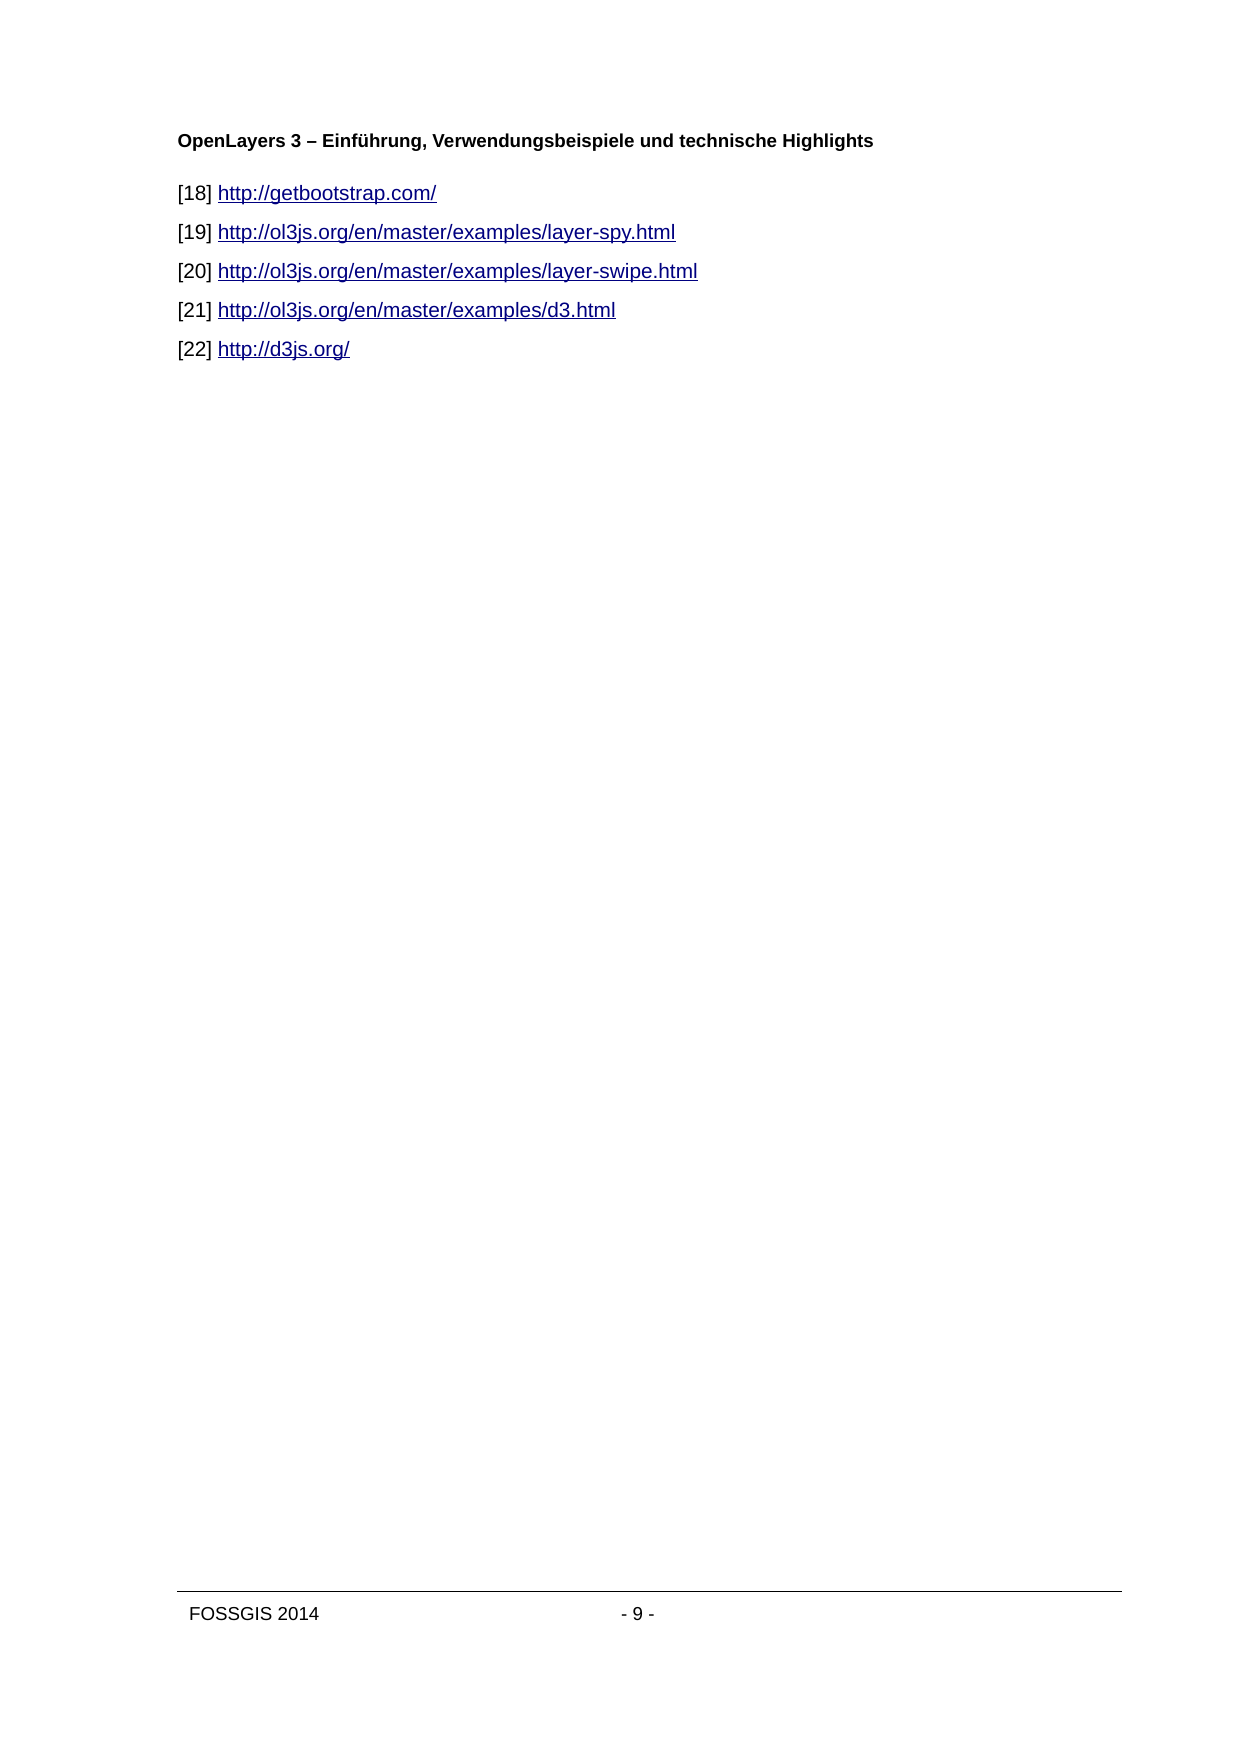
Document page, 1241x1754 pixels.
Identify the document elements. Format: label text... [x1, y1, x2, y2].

text [18] http://getbootstrap.com/ [177, 181, 1122, 205]
text [19] http://ol3js.org/en/master/examples/layer-spy.html [177, 220, 1122, 244]
text [22] http://d3js.org/ [177, 336, 1122, 360]
text [20] http://ol3js.org/en/master/examples/layer-swipe.html [177, 259, 1122, 283]
text [21] http://ol3js.org/en/master/examples/d3.html [177, 297, 1122, 321]
